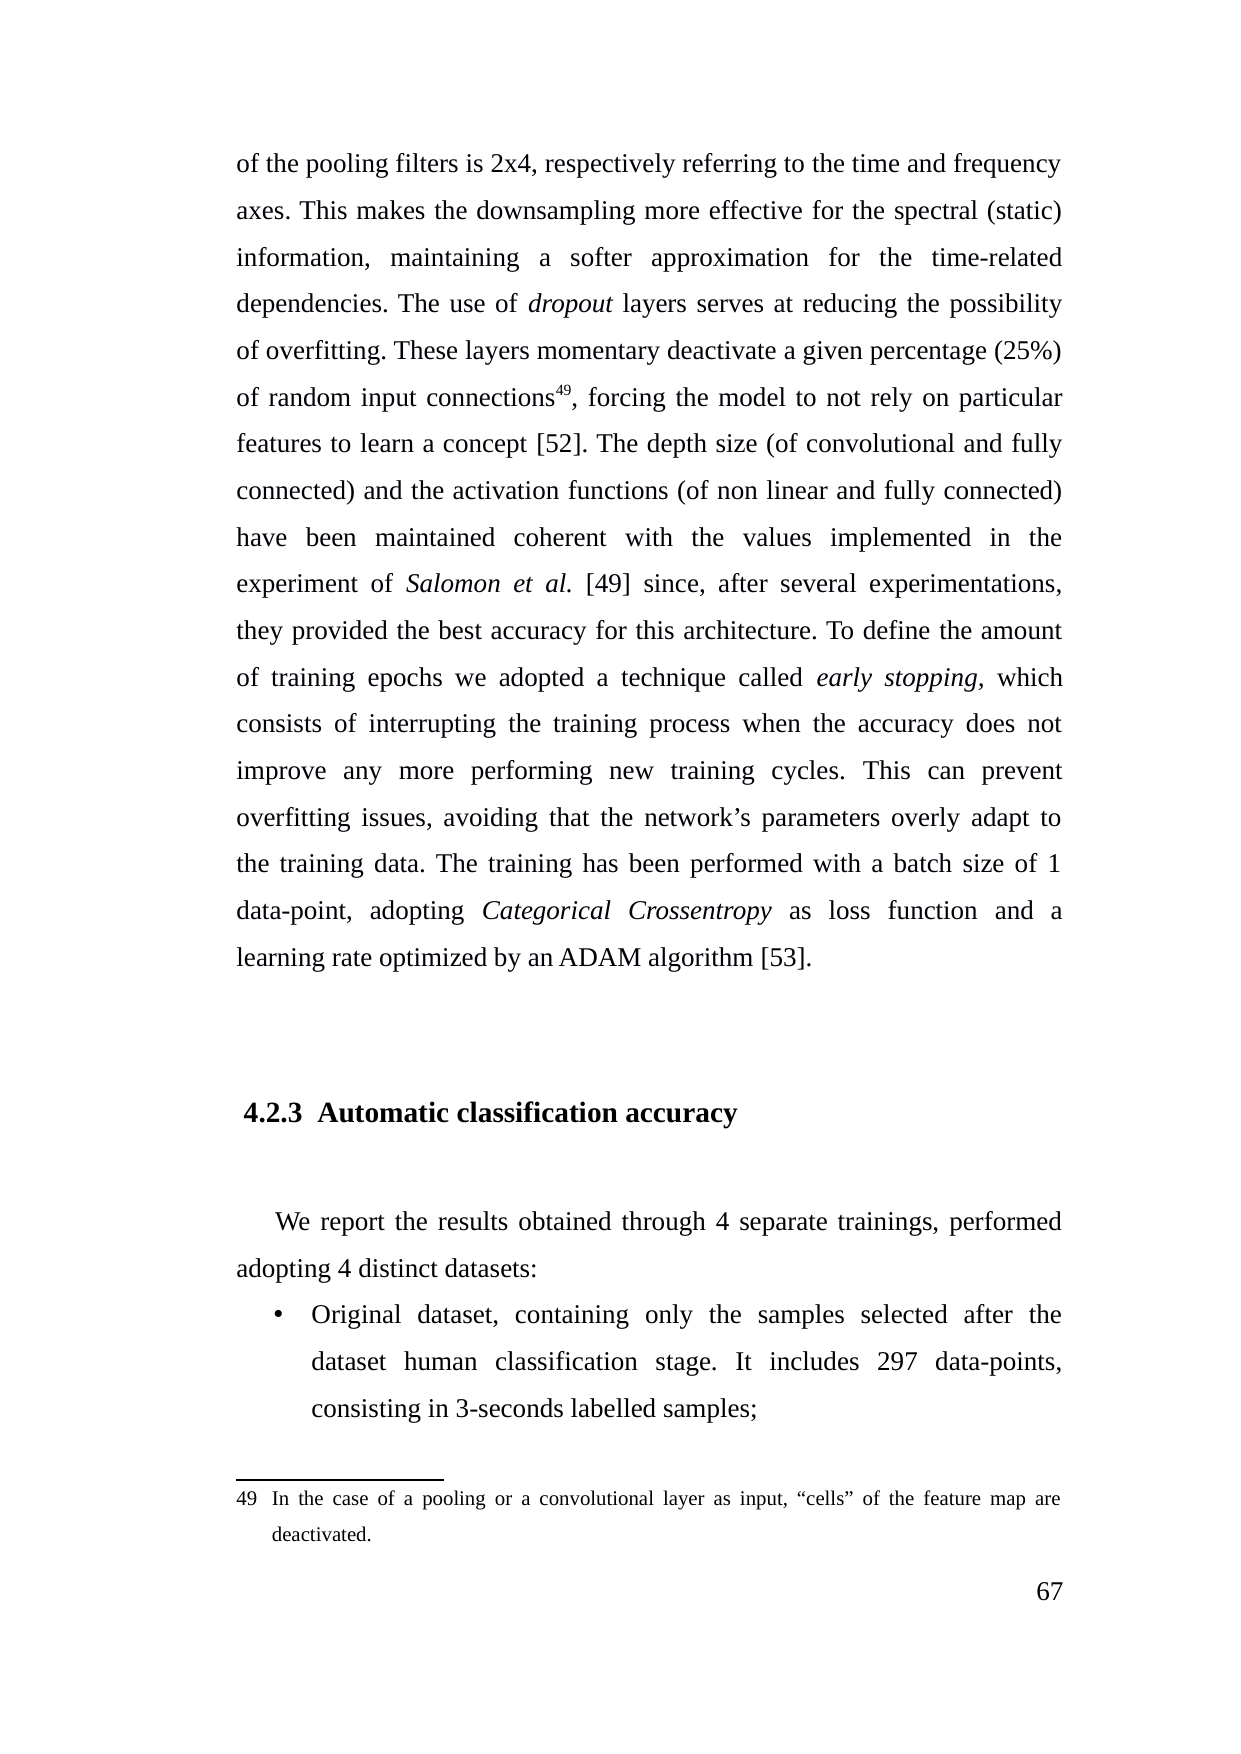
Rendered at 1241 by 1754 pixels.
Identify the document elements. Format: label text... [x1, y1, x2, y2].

subtitle Automatic classification accuracy [236, 1096, 1063, 1129]
text We report the results obtained through 4 separate trainings, performed adopting 4 distinct datasets: [236, 1205, 1063, 1283]
text In the case of a pooling or a convolutional layer as input, “cells” of the feature map are deactivated. [236, 1486, 1063, 1546]
list Original dataset, containing only the samples selected after the dataset human classification stage. It includes 297 data-points, consisting in 3-seconds labelled samples; [274, 1299, 1063, 1423]
text of the pooling filters is 2x4, respectively referring to the time and frequency axes. This makes the downsampling more effective for the spectral (static) information, maintaining a softer approximation for the time-related dependencies. The use of dropout layers serves at reducing the possibility of overfitting. These layers momentary deactivate a given percentage (25%) of random input connections, forcing the model to not rely on particular features to learn a concept [52]. The depth size (of convolutional and fully connected) and the activation functions (of non linear and fully connected) have been maintained coherent with the values implemented in the experiment of Salomon et al. [49] since, after several experimentations, they provided the best accuracy for this architecture. To define the amount of training epochs we adopted a technique called early stopping, which consists of interrupting the training process when the accuracy does not improve any more performing new training cycles. This can prevent overfitting issues, avoiding that the network’s parameters overly adapt to the training data. The training has been performed with a batch size of 1 data-point, adopting Categorical Crossentropy as loss function and a learning rate optimized by an ADAM algorithm [53]. [236, 148, 1063, 972]
